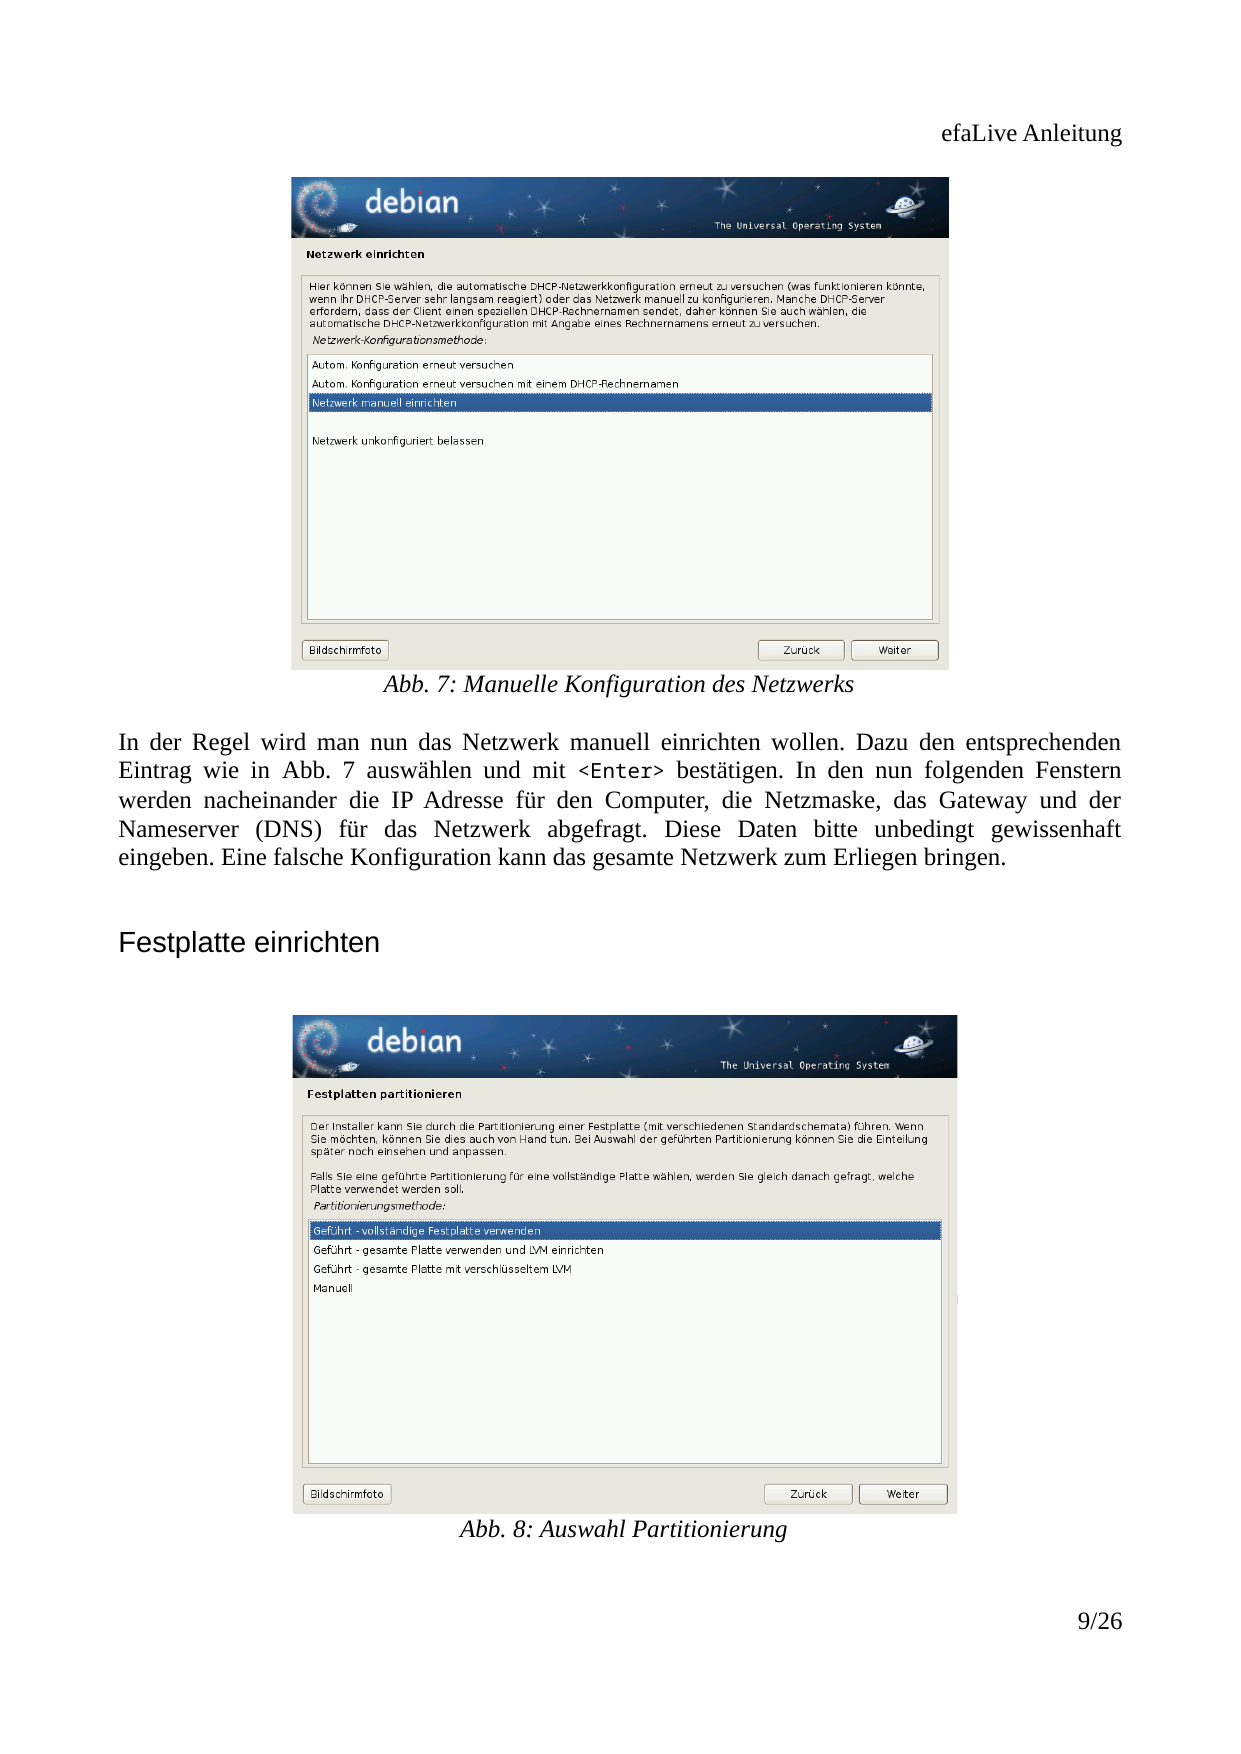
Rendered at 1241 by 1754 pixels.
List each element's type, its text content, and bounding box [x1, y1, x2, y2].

text Abb. 7: Manuelle Konfiguration des Netzwerks [291, 670, 949, 698]
subtitle Festplatte einrichten [118, 925, 1122, 958]
text Abb. 8: Auswahl Partitionierung [292, 1514, 957, 1542]
picture [291, 177, 949, 670]
picture [292, 1015, 958, 1514]
text In der Regel wird man nun das Netzwerk manuell einrichten wollen. Dazu den entsprechenden Eintrag wie in Abb. 7 auswählen und mit <Enter> bestätigen. In den nun folgenden Fenstern werden nacheinander die IP Adresse für den Computer, die Netzmaske, das Gateway und der Nameserver (DNS) für das Netzwerk abgefragt. Diese Daten bitte unbedingt gewissenhaft eingeben. Eine falsche Konfiguration kann das gesamte Netzwerk zum Erliegen bringen. [118, 727, 1122, 871]
